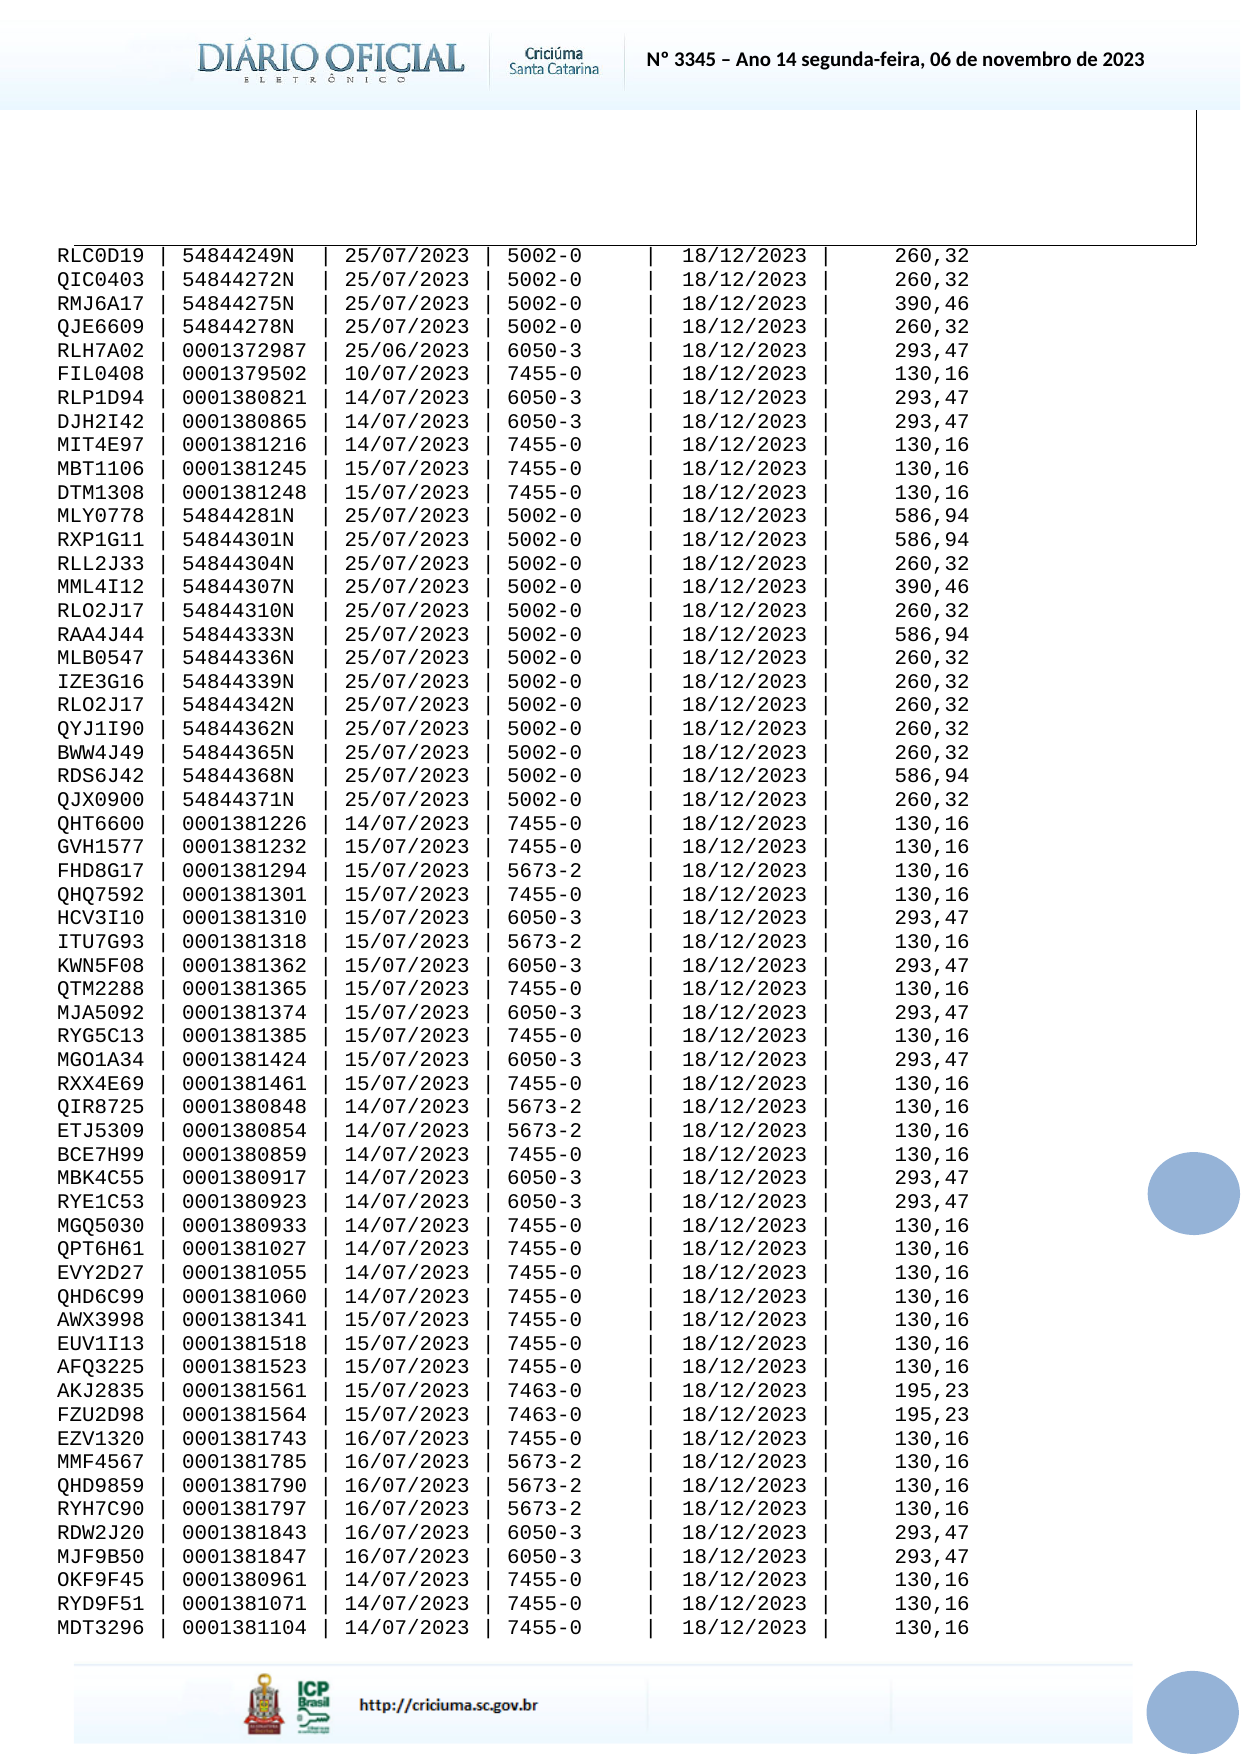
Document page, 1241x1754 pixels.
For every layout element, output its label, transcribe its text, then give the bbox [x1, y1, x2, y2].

text EUV1I13 | 0001381518 | 15/07/2023 | 7455-0 | 18/12/2023 | 130,16 [44, 1333, 1196, 1357]
text QHD9859 | 0001381790 | 16/07/2023 | 5673-2 | 18/12/2023 | 130,16 [44, 1475, 1196, 1498]
text AKJ2835 | 0001381561 | 15/07/2023 | 7463-0 | 18/12/2023 | 195,23 [44, 1380, 1196, 1404]
text FHD8G17 | 0001381294 | 15/07/2023 | 5673-2 | 18/12/2023 | 130,16 [44, 860, 1196, 884]
text DJH2I42 | 0001380865 | 14/07/2023 | 6050-3 | 18/12/2023 | 293,47 [44, 411, 1196, 434]
text QHT6600 | 0001381226 | 14/07/2023 | 7455-0 | 18/12/2023 | 130,16 [44, 813, 1196, 836]
text FZU2D98 | 0001381564 | 15/07/2023 | 7463-0 | 18/12/2023 | 195,23 [44, 1404, 1196, 1427]
text RYD9F51 | 0001381071 | 14/07/2023 | 7455-0 | 18/12/2023 | 130,16 [44, 1593, 1196, 1617]
text QJX0900 | 54844371N | 25/07/2023 | 5002-0 | 18/12/2023 | 260,32 [44, 789, 1196, 813]
text RLO2J17 | 54844342N | 25/07/2023 | 5002-0 | 18/12/2023 | 260,32 [44, 694, 1196, 718]
text RXX4E69 | 0001381461 | 15/07/2023 | 7455-0 | 18/12/2023 | 130,16 [44, 1073, 1196, 1096]
text DTM1308 | 0001381248 | 15/07/2023 | 7455-0 | 18/12/2023 | 130,16 [44, 482, 1196, 505]
text ITU7G93 | 0001381318 | 15/07/2023 | 5673-2 | 18/12/2023 | 130,16 [44, 931, 1196, 954]
text MLY0778 | 54844281N | 25/07/2023 | 5002-0 | 18/12/2023 | 586,94 [44, 505, 1196, 529]
text HCV3I10 | 0001381310 | 15/07/2023 | 6050-3 | 18/12/2023 | 293,47 [44, 907, 1196, 931]
text QIC0403 | 54844272N | 25/07/2023 | 5002-0 | 18/12/2023 | 260,32 [44, 269, 1196, 292]
text RYE1C53 | 0001380923 | 14/07/2023 | 6050-3 | 18/12/2023 | 293,47 [44, 1191, 1153, 1215]
text MDT3296 | 0001381104 | 14/07/2023 | 7455-0 | 18/12/2023 | 130,16 [44, 1617, 1196, 1640]
text MML4I12 | 54844307N | 25/07/2023 | 5002-0 | 18/12/2023 | 390,46 [44, 576, 1196, 600]
text QYJ1I90 | 54844362N | 25/07/2023 | 5002-0 | 18/12/2023 | 260,32 [44, 718, 1196, 742]
text QPT6H61 | 0001381027 | 14/07/2023 | 7455-0 | 18/12/2023 | 130,16 [44, 1238, 1196, 1262]
text RLP1D94 | 0001380821 | 14/07/2023 | 6050-3 | 18/12/2023 | 293,47 [44, 387, 1196, 411]
text ETJ5309 | 0001380854 | 14/07/2023 | 5673-2 | 18/12/2023 | 130,16 [44, 1120, 1196, 1144]
text RLL2J33 | 54844304N | 25/07/2023 | 5002-0 | 18/12/2023 | 260,32 [44, 553, 1196, 576]
text QHD6C99 | 0001381060 | 14/07/2023 | 7455-0 | 18/12/2023 | 130,16 [44, 1286, 1196, 1309]
text AFQ3225 | 0001381523 | 15/07/2023 | 7455-0 | 18/12/2023 | 130,16 [44, 1357, 1196, 1380]
text QIR8725 | 0001380848 | 14/07/2023 | 5673-2 | 18/12/2023 | 130,16 [44, 1096, 1196, 1120]
text EVY2D27 | 0001381055 | 14/07/2023 | 7455-0 | 18/12/2023 | 130,16 [44, 1262, 1196, 1286]
text OKF9F45 | 0001380961 | 14/07/2023 | 7455-0 | 18/12/2023 | 130,16 [44, 1569, 1196, 1593]
text RDS6J42 | 54844368N | 25/07/2023 | 5002-0 | 18/12/2023 | 586,94 [44, 765, 1196, 789]
text GVH1577 | 0001381232 | 15/07/2023 | 7455-0 | 18/12/2023 | 130,16 [44, 836, 1196, 860]
text MBK4C55 | 0001380917 | 14/07/2023 | 6050-3 | 18/12/2023 | 293,47 [44, 1167, 1157, 1191]
text MMF4567 | 0001381785 | 16/07/2023 | 5673-2 | 18/12/2023 | 130,16 [44, 1451, 1196, 1475]
text BCE7H99 | 0001380859 | 14/07/2023 | 7455-0 | 18/12/2023 | 130,16 [44, 1144, 1196, 1167]
text RLO2J17 | 54844310N | 25/07/2023 | 5002-0 | 18/12/2023 | 260,32 [44, 600, 1196, 623]
text MGO1A34 | 0001381424 | 15/07/2023 | 6050-3 | 18/12/2023 | 293,47 [44, 1049, 1196, 1073]
text MGQ5030 | 0001380933 | 14/07/2023 | 7455-0 | 18/12/2023 | 130,16 [44, 1215, 1196, 1238]
text KWN5F08 | 0001381362 | 15/07/2023 | 6050-3 | 18/12/2023 | 293,47 [44, 954, 1196, 978]
text RYG5C13 | 0001381385 | 15/07/2023 | 7455-0 | 18/12/2023 | 130,16 [44, 1026, 1196, 1049]
text RMJ6A17 | 54844275N | 25/07/2023 | 5002-0 | 18/12/2023 | 390,46 [44, 292, 1196, 316]
text MLB0547 | 54844336N | 25/07/2023 | 5002-0 | 18/12/2023 | 260,32 [44, 647, 1196, 671]
text FIL0408 | 0001379502 | 10/07/2023 | 7455-0 | 18/12/2023 | 130,16 [44, 363, 1196, 387]
text RLH7A02 | 0001372987 | 25/06/2023 | 6050-3 | 18/12/2023 | 293,47 [44, 340, 1196, 363]
text RDW2J20 | 0001381843 | 16/07/2023 | 6050-3 | 18/12/2023 | 293,47 [44, 1522, 1196, 1546]
text RXP1G11 | 54844301N | 25/07/2023 | 5002-0 | 18/12/2023 | 586,94 [44, 529, 1196, 553]
text EZV1320 | 0001381743 | 16/07/2023 | 7455-0 | 18/12/2023 | 130,16 [44, 1427, 1196, 1451]
text BWW4J49 | 54844365N | 25/07/2023 | 5002-0 | 18/12/2023 | 260,32 [44, 742, 1196, 765]
text RLC0D19 | 54844249N | 25/07/2023 | 5002-0 | 18/12/2023 | 260,32 [44, 245, 1196, 269]
text QTM2288 | 0001381365 | 15/07/2023 | 7455-0 | 18/12/2023 | 130,16 [44, 978, 1196, 1002]
text RYH7C90 | 0001381797 | 16/07/2023 | 5673-2 | 18/12/2023 | 130,16 [44, 1498, 1196, 1522]
text MIT4E97 | 0001381216 | 14/07/2023 | 7455-0 | 18/12/2023 | 130,16 [44, 434, 1196, 458]
text RAA4J44 | 54844333N | 25/07/2023 | 5002-0 | 18/12/2023 | 586,94 [44, 623, 1196, 647]
text MBT1106 | 0001381245 | 15/07/2023 | 7455-0 | 18/12/2023 | 130,16 [44, 458, 1196, 482]
text MJF9B50 | 0001381847 | 16/07/2023 | 6050-3 | 18/12/2023 | 293,47 [44, 1546, 1196, 1569]
text MJA5092 | 0001381374 | 15/07/2023 | 6050-3 | 18/12/2023 | 293,47 [44, 1002, 1196, 1026]
text QHQ7592 | 0001381301 | 15/07/2023 | 7455-0 | 18/12/2023 | 130,16 [44, 884, 1196, 907]
text AWX3998 | 0001381341 | 15/07/2023 | 7455-0 | 18/12/2023 | 130,16 [44, 1309, 1196, 1333]
text IZE3G16 | 54844339N | 25/07/2023 | 5002-0 | 18/12/2023 | 260,32 [44, 671, 1196, 694]
text QJE6609 | 54844278N | 25/07/2023 | 5002-0 | 18/12/2023 | 260,32 [44, 316, 1196, 340]
